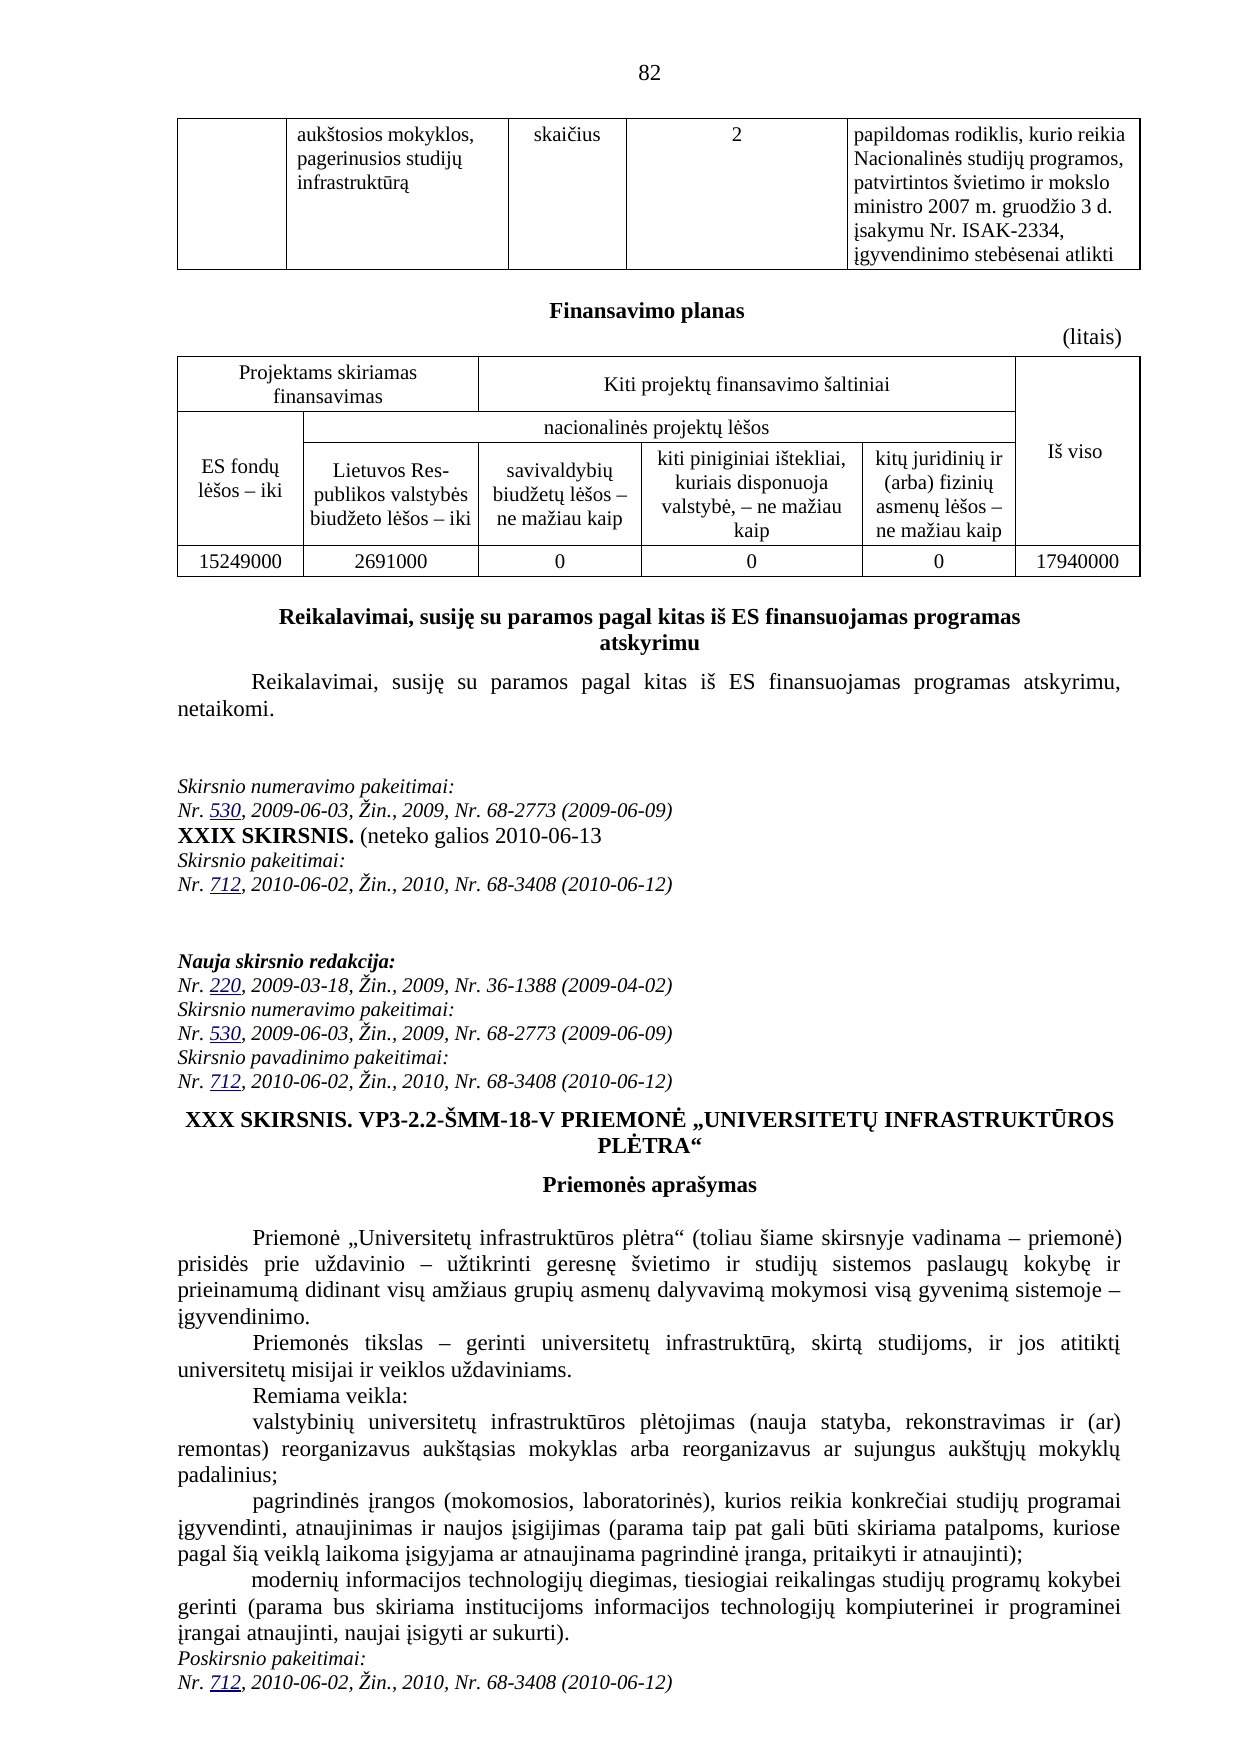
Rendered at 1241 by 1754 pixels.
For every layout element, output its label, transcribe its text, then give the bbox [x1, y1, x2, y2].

text Nr. 530, 2009-06-03, Žin., 2009, Nr. 68-2773 (2009-06-09) [177, 1021, 1122, 1045]
table_cell 2691000 [304, 546, 478, 576]
table_cell Lietuvos Res­publikos valsty­bės biudžeto lėšos – iki [304, 443, 478, 545]
text Nauja skirsnio redakcija: [177, 949, 1122, 973]
text Nr. 530, 2009-06-03, Žin., 2009, Nr. 68-2773 (2009-06-09) [177, 798, 1122, 822]
table_cell 0 [642, 546, 862, 576]
text Skirsnio numeravimo pakeitimai: [177, 774, 1122, 798]
table_cell 0 [479, 546, 641, 576]
text Skirsnio pakeitimai: [177, 848, 1122, 872]
text Nr. 712, 2010-06-02, Žin., 2010, Nr. 68-3408 (2010-06-12) [177, 1669, 1122, 1694]
table_cell nacionalinės projektų lėšos [304, 412, 1015, 442]
table_cell aukštosios mokyklos, pagerinusios studijų infrastruktūrą [287, 119, 508, 269]
text Reikalavimai, susiję su paramos pagal kitas iš ES finansuojamas programas atskyrimu [177, 603, 1122, 656]
table_cell kiti piniginiai ištekliai, kuriais disponuoja valstybė, – ne mažiau kaip [642, 443, 862, 545]
text Priemonės aprašymas [177, 1171, 1122, 1197]
table_header Kiti projektų finansavimo šaltiniai [479, 357, 1015, 411]
table_cell papildomas rodiklis, kurio reikia Nacionalinės studijų programos, patvirtintos švietimo ir mokslo ministro 2007 m. gruodžio 3 d. įsakymu Nr. ISAK-2334, įgyvendinimo stebėsenai atlikti [848, 119, 1139, 269]
text Finansavimo planas [177, 297, 1122, 323]
table_cell 15249000 [178, 546, 303, 576]
text Poskirsnio pakeitimai: [177, 1646, 1122, 1669]
table_cell 17940000 [1016, 546, 1139, 576]
text XXIX SKIRSNIS. (neteko galios 2010-06-13 [177, 822, 1122, 848]
table_cell 0 [863, 546, 1015, 576]
text Nr. 712, 2010-06-02, Žin., 2010, Nr. 68-3408 (2010-06-12) [177, 872, 1122, 896]
text Nr. 220, 2009-03-18, Žin., 2009, Nr. 36-1388 (2009-04-02) [177, 973, 1122, 997]
text Remiama veikla: [177, 1382, 1122, 1408]
table_cell skaičius [509, 119, 626, 269]
text Skirsnio pavadinimo pakeitimai: [177, 1045, 1122, 1069]
text Priemonė „Universitetų infrastruktūros plėtra“ (toliau šiame skirsnyje vadinama – priemonė) prisidės prie uždavinio – užtikrinti geresnę švietimo ir studijų sistemos paslaugų kokybę ir prieinamumą didinant visų amžiaus grupių asmenų dalyvavimą mokymosi visą gyvenimą sistemoje – įgyvendinimo. [177, 1224, 1122, 1329]
table_cell ES fondų lėšos – iki [178, 412, 303, 545]
text modernių informacijos technologijų diegimas, tiesiogiai reikalingas studijų programų kokybei gerinti (parama bus skiriama institucijoms informacijos technologijų kompiuterinei ir programinei įrangai atnaujinti, naujai įsigyti ar sukurti). [177, 1566, 1122, 1646]
text Skirsnio numeravimo pakeitimai: [177, 997, 1122, 1021]
text (litais) [177, 323, 1122, 349]
text pagrindinės įrangos (mokomosios, laboratorinės), kurios reikia konkrečiai studijų programai įgyvendinti, atnaujinimas ir naujos įsigijimas (parama taip pat gali būti skiriama patalpoms, kuriose pagal šią veiklą laikoma įsigyjama ar atnaujinama pagrindinė įranga, pritaikyti ir atnaujinti); [177, 1487, 1122, 1566]
text valstybinių universitetų infrastruktūros plėtojimas (nauja statyba, rekonstravimas ir (ar) remontas) reorganizavus aukštąsias mokyklas arba reorganizavus ar sujungus aukštųjų mokyklų padalinius; [177, 1408, 1122, 1487]
table_cell kitų juridinių ir (arba) fizinių asmenų lėšos – ne mažiau kaip [863, 443, 1015, 545]
text Reikalavimai, susiję su paramos pagal kitas iš ES finansuojamas programas atskyrimu, netaikomi. [177, 668, 1122, 721]
table_cell [178, 119, 286, 269]
text Nr. 712, 2010-06-02, Žin., 2010, Nr. 68-3408 (2010-06-12) [177, 1069, 1122, 1093]
table_header Iš viso [1016, 357, 1139, 545]
text XXX SKIRSNIS. VP3-2.2-ŠMM-18-V PRIEMONĖ „UNIVERSITETŲ INFRASTRUKTŪROS PLĖTRA“ [177, 1106, 1122, 1159]
text Priemonės tikslas – gerinti universitetų infrastruktūrą, skirtą studijoms, ir jos atitiktį universitetų misijai ir veiklos uždaviniams. [177, 1329, 1122, 1382]
table_cell 2 [627, 119, 847, 269]
table_cell savivaldybių biudžetų lėšos – ne mažiau kaip [479, 443, 641, 545]
table_header Projektams skiriamas finansavimas [178, 357, 478, 411]
